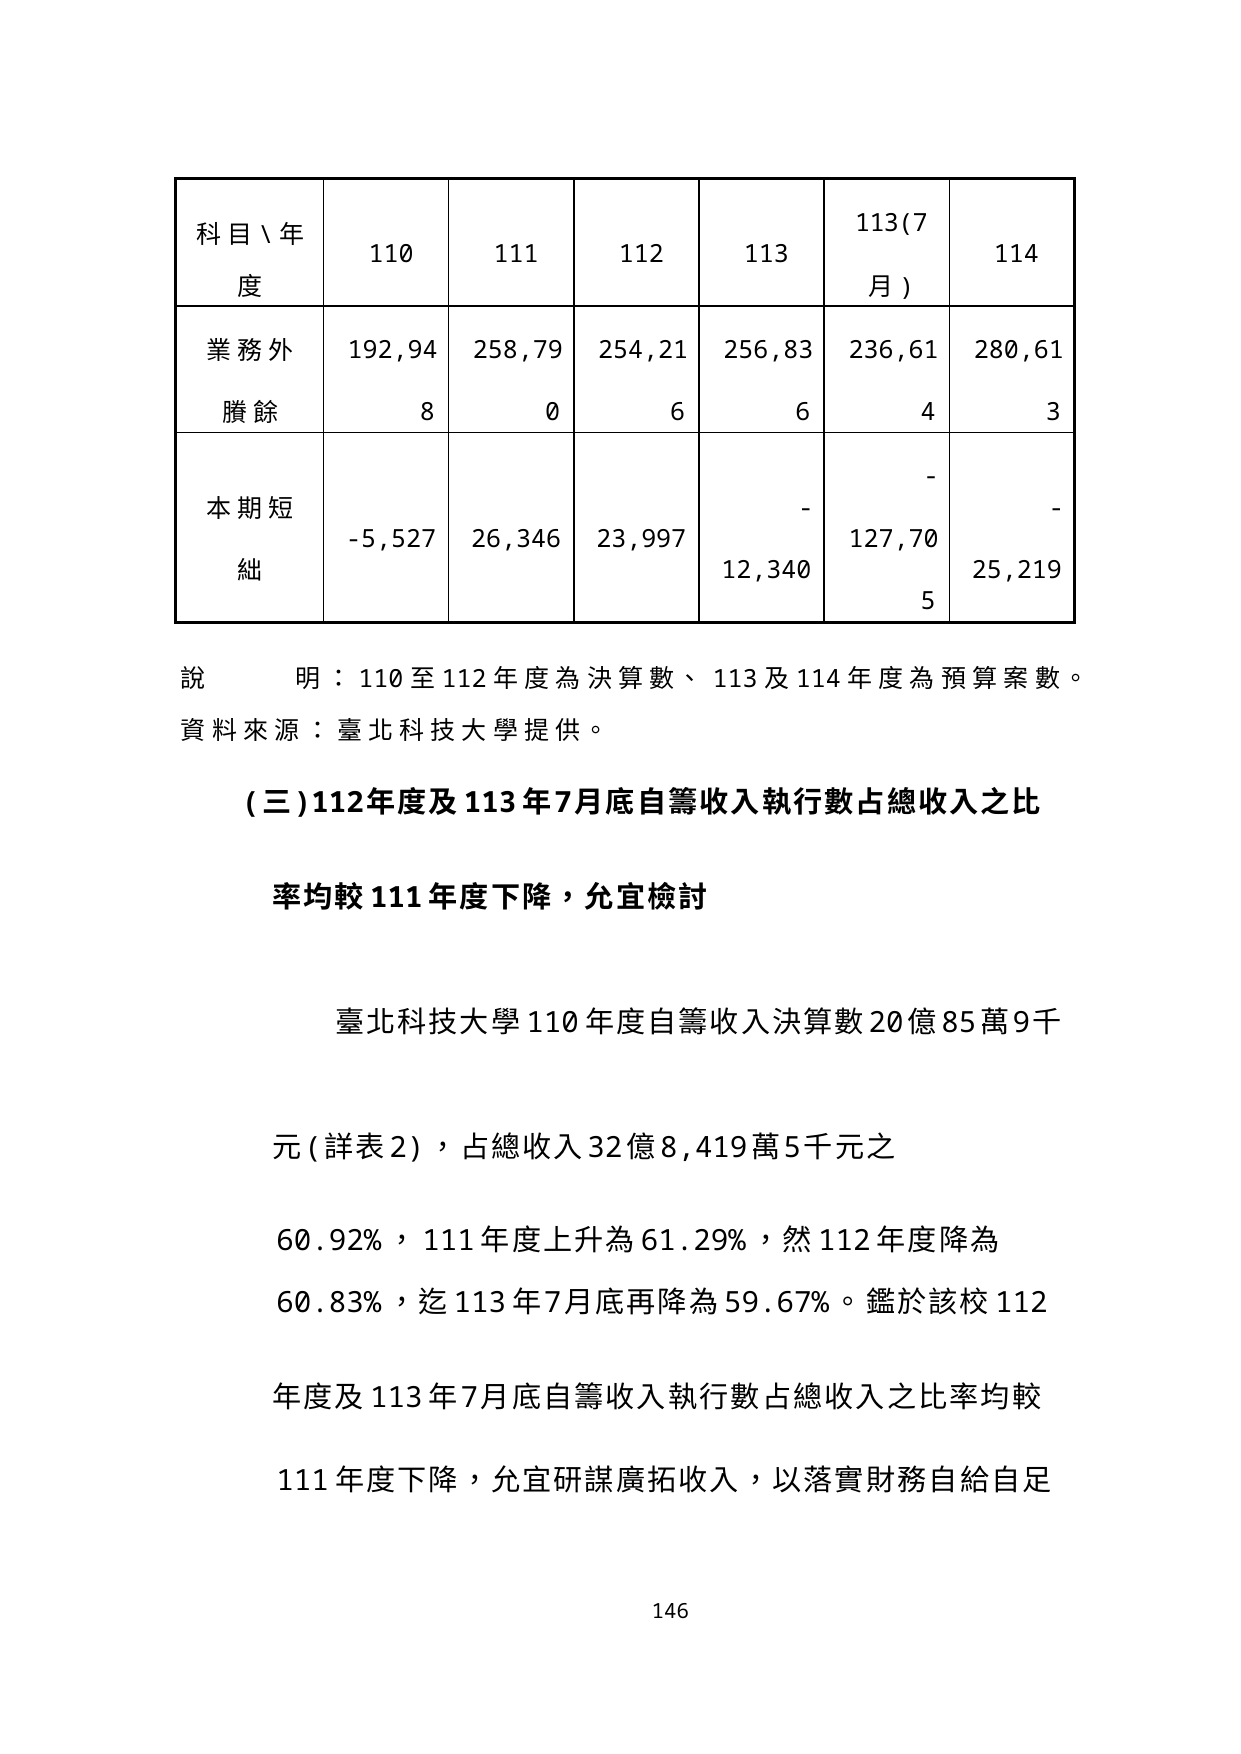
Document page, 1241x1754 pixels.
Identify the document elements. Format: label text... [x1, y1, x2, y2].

table_cell 280,613 [950, 307, 1073, 432]
table_cell 236,614 [825, 307, 949, 432]
table_cell -25,219 [950, 433, 1073, 621]
table_header 科目\年度 [177, 180, 323, 305]
text 臺北科技大學110年度自籌收入決算數20億85萬9千元(詳表2)，占總收入32億8,419萬5千元之60.92%，111年度上升為61.29%，然112年度降為60.83%，迄113年7月底再降為59.67%。鑑於該校112年度及113年7月底自籌收入執行數占總收入之比率均較111年度下降，允宜研謀廣拓收入，以落實財務自給自足 [266, 937, 1063, 1499]
table_header 113(7月) [825, 180, 949, 305]
text (三)112年度及113年7月底自籌收入執行數占總收入之比率均較111年度下降，允宜檢討 [236, 749, 1063, 937]
table_header 113 [700, 180, 823, 305]
table_cell 192,948 [324, 307, 448, 432]
table_cell -5,527 [324, 433, 448, 621]
table_header 112 [575, 180, 698, 305]
table_cell 26,346 [449, 433, 573, 621]
text 說 明：110至112年度為決算數、113及114年度為預算案數。 [177, 624, 1063, 687]
table_cell 258,790 [449, 307, 573, 432]
text 資料來源：臺北科技大學提供。 [177, 687, 1063, 749]
table_cell -127,705 [825, 433, 949, 621]
table_cell -12,340 [700, 433, 823, 621]
table_cell 256,836 [700, 307, 823, 432]
table_cell 業務外賸餘 [177, 307, 323, 432]
table_cell 本期短絀 [177, 433, 323, 621]
table_header 110 [324, 180, 448, 305]
table_header 111 [449, 180, 573, 305]
table_header 114 [950, 180, 1073, 305]
table_cell 254,216 [575, 307, 698, 432]
table_cell 23,997 [575, 433, 698, 621]
